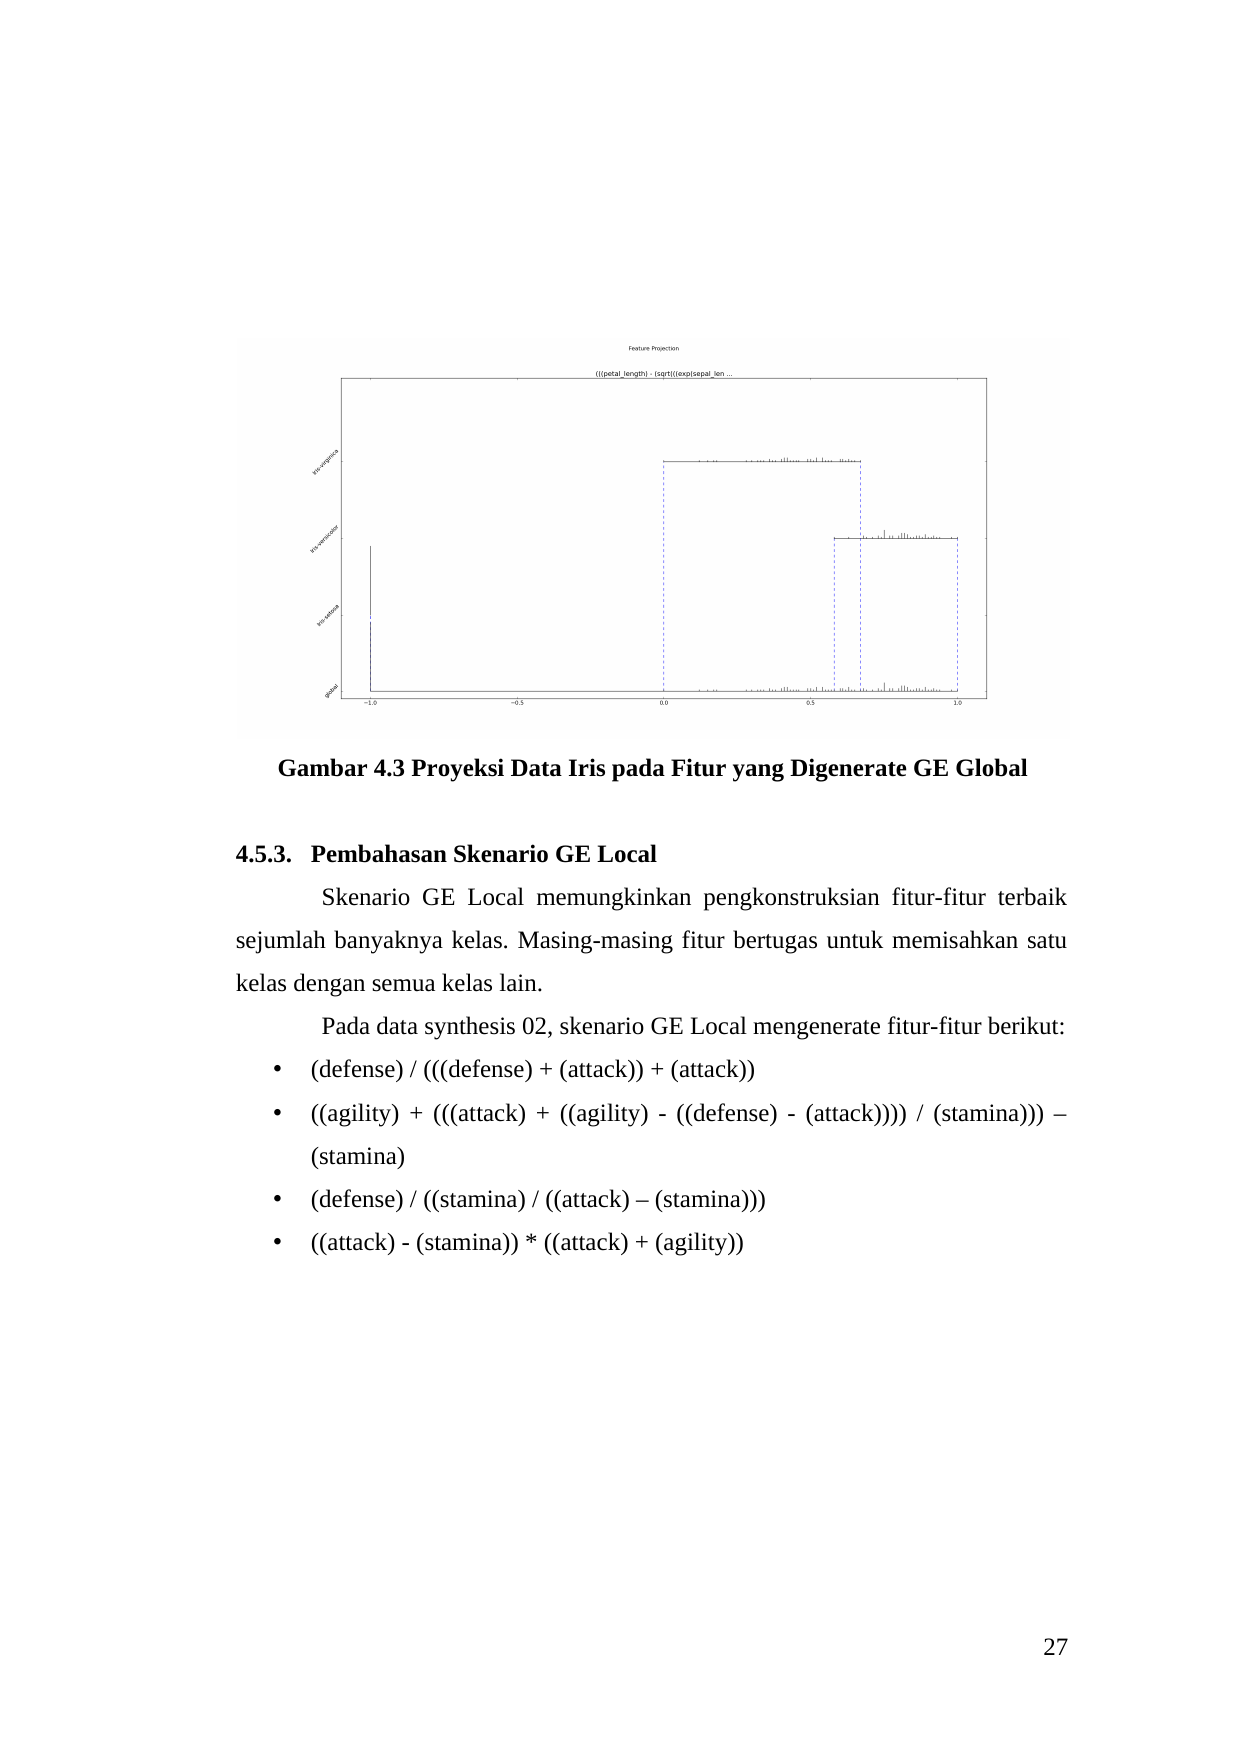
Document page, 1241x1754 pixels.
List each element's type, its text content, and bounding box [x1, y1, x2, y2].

list (defense) / ((stamina) / ((attack) – (stamina))) [273, 1184, 1068, 1213]
list ((agility) + (((attack) + ((agility) - ((defense) - (attack)))) / (stamina))) – (stamina) [273, 1098, 1068, 1169]
text Gambar 4.3 Proyeksi Data Iris pada Fitur yang Digenerate GE Global [236, 753, 1068, 781]
picture [237, 338, 1070, 739]
text Pada data synthesis 02, skenario GE Local mengenerate fitur-fitur berikut: [236, 1011, 1068, 1040]
subtitle Pembahasan Skenario GE Local [236, 839, 1068, 868]
text Skenario GE Local memungkinkan pengkonstruksian fitur-fitur terbaik sejumlah banyaknya kelas. Masing-masing fitur bertugas untuk memisahkan satu kelas dengan semua kelas lain. [236, 882, 1068, 997]
list (defense) / (((defense) + (attack)) + (attack)) [273, 1054, 1068, 1083]
list ((attack) - (stamina)) * ((attack) + (agility)) [273, 1227, 1068, 1256]
